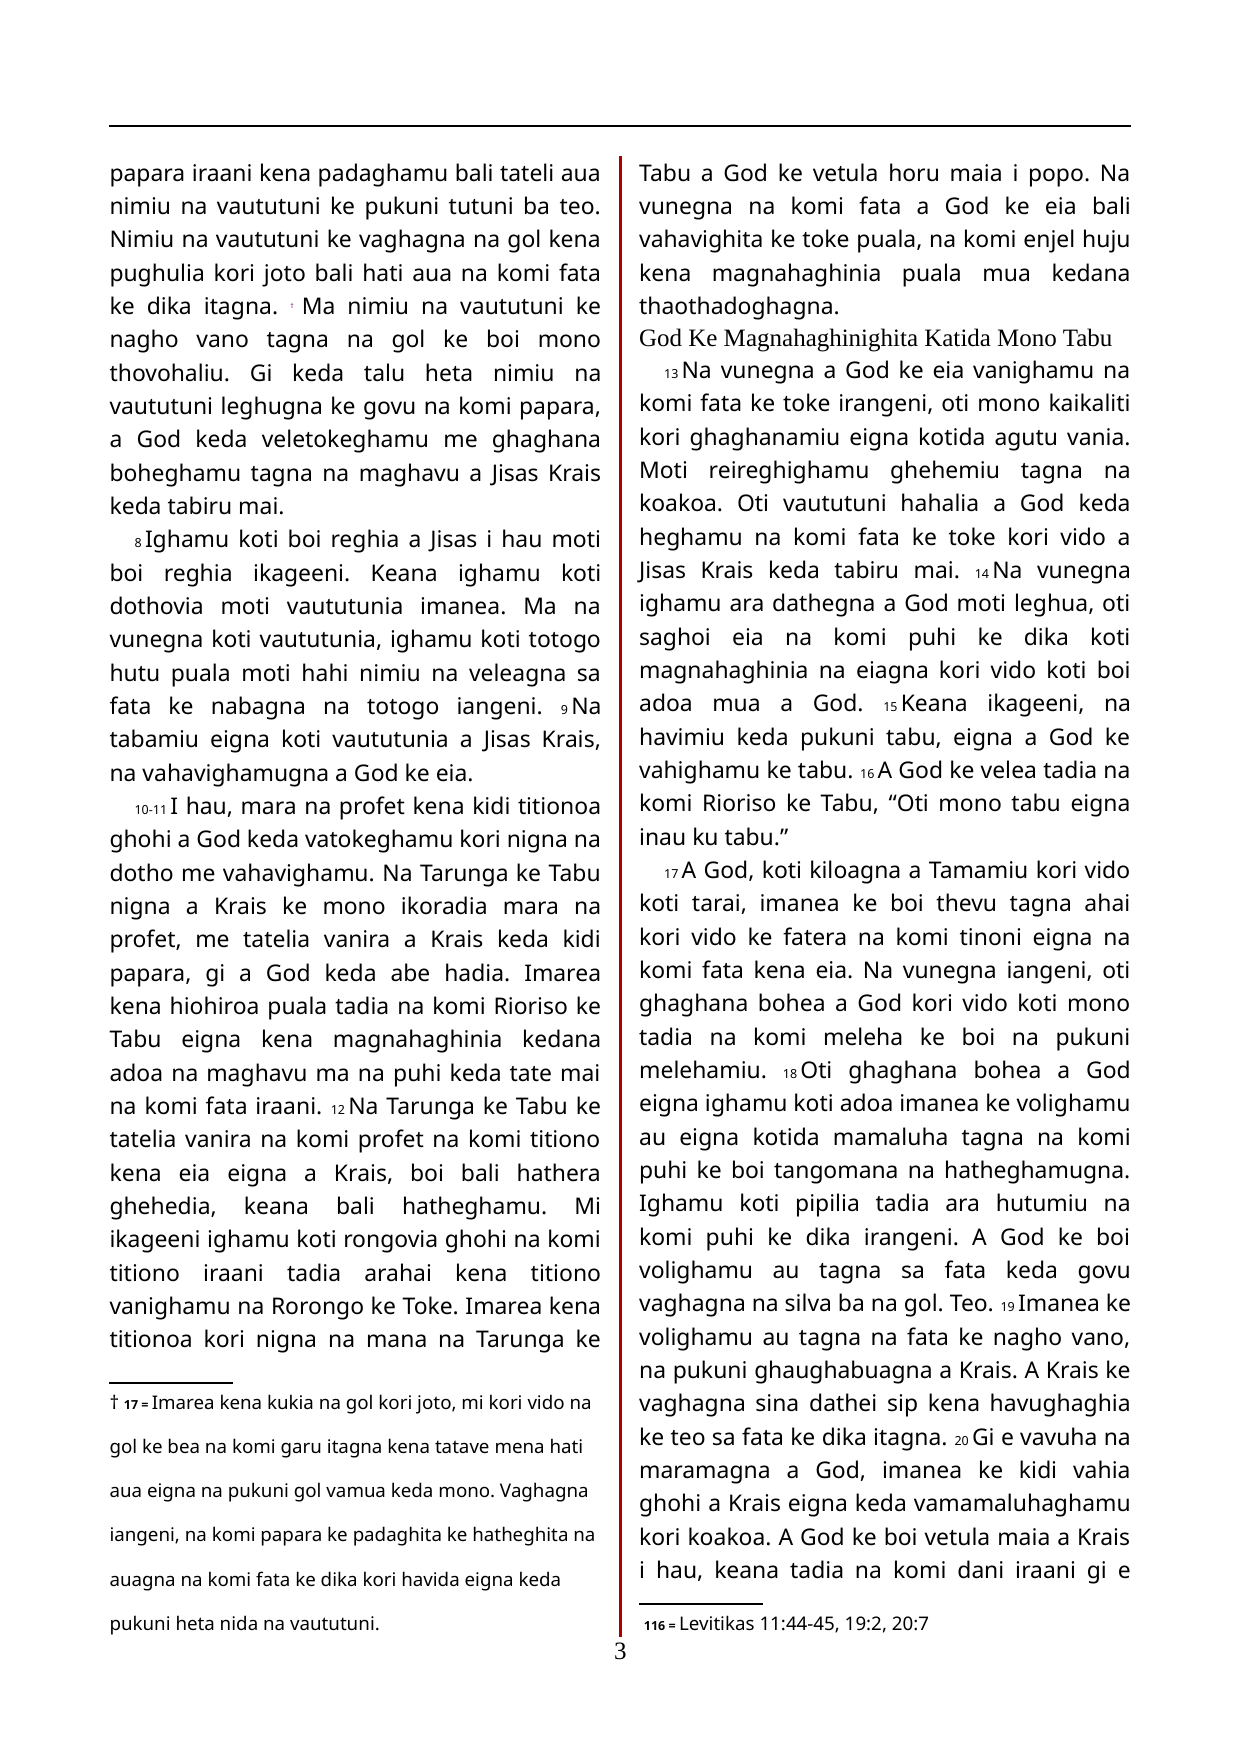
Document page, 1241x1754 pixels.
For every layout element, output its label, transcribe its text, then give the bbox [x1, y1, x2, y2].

text God Ke Magnahaghinighita Katida Mono Tabu [639, 323, 1131, 352]
text 17 = Imarea kena kukia na gol kori joto, mi kori vido na gol ke bea na komi garu itagna kena tatave mena hati aua eigna na pukuni gol vamua keda mono. Vaghagna iangeni, na komi papara ke padaghita ke hatheghita na auagna na komi fata ke dika kori havida eigna keda pukuni heta nida na vaututuni. [109, 1389, 601, 1636]
text 13 Na vunegna a God ke eia vanighamu na komi fata ke toke irangeni, oti mono kaikaliti kori ghaghanamiu eigna kotida agutu vania. Moti reireghighamu ghehemiu tagna na koakoa. Oti vaututuni hahalia a God keda heghamu na komi fata ke toke kori vido a Jisas Krais keda tabiru mai. 14 Na vunegna ighamu ara dathegna a God moti leghua, oti saghoi eia na komi puhi ke dika koti magnahaghinia na eiagna kori vido koti boi adoa mua a God. 15 Keana ikageeni, na havimiu keda pukuni tabu, eigna a God ke vahighamu ke tabu. 16 A God ke velea tadia na komi Rioriso ke Tabu, “Oti mono tabu eigna inau ku tabu.” [639, 354, 1131, 852]
text 116 = Levitikas 11:44-45, 19:2, 20:7 [639, 1610, 1131, 1636]
text 10‑11 I hau, mara na profet kena kidi titionoa ghohi a God keda vatokeghamu kori nigna na dotho me vahavighamu. Na Tarunga ke Tabu nigna a Krais ke mono ikoradia mara na profet, me tatelia vanira a Krais keda kidi papara, gi a God keda abe hadia. Imarea kena hiohiroa puala tadia na komi Rioriso ke Tabu eigna kena magnahaghinia kedana adoa na maghavu ma na puhi keda tate mai na komi fata iraani. 12 Na Tarunga ke Tabu ke tatelia vanira na komi profet na komi titiono kena eia eigna a Krais, boi bali hathera ghehedia, keana bali hatheghamu. Mi ikageeni ighamu koti rongovia ghohi na komi titiono iraani tadia arahai kena titiono vanighamu na Rorongo ke Toke. Imarea kena titionoa kori nigna na mana na Tarunga ke [109, 790, 601, 1354]
text 8 Ighamu koti boi reghia a Jisas i hau moti boi reghia ikageeni. Keana ighamu koti dothovia moti vaututunia imanea. Ma na vunegna koti vaututunia, ighamu koti totogo hutu puala moti hahi nimiu na veleagna sa fata ke nabagna na totogo iangeni. 9 Na tabamiu eigna koti vaututunia a Jisas Krais, na vahavighamugna a God ke eia. [109, 523, 601, 788]
text papara iraani kena padaghamu bali tateli aua nimiu na vaututuni ke pukuni tutuni ba teo. Nimiu na vaututuni ke vaghagna na gol kena pughulia kori joto bali hati aua na komi fata ke dika itagna. Ma nimiu na vaututuni ke nagho vano tagna na gol ke boi mono thovohaliu. Gi keda talu heta nimiu na vaututuni leghugna ke govu na komi papara, a God keda veletokeghamu me ghaghana boheghamu tagna na maghavu a Jisas Krais keda tabiru mai. [109, 157, 601, 521]
text Tabu a God ke vetula horu maia i popo. Na vunegna na komi fata a God ke eia bali vahavighita ke toke puala, na komi enjel huju kena magnahaghinia puala mua kedana thaothadoghagna. [639, 157, 1131, 321]
text 17 A God, koti kiloagna a Tamamiu kori vido koti tarai, imanea ke boi thevu tagna ahai kori vido ke fatera na komi tinoni eigna na komi fata kena eia. Na vunegna iangeni, oti ghaghana bohea a God kori vido koti mono tadia na komi meleha ke boi na pukuni melehamiu. 18 Oti ghaghana bohea a God eigna ighamu koti adoa imanea ke volighamu au eigna kotida mamaluha tagna na komi puhi ke boi tangomana na hatheghamugna. Ighamu koti pipilia tadia ara hutumiu na komi puhi ke dika irangeni. A God ke boi volighamu au tagna sa fata keda govu vaghagna na silva ba na gol. Teo. 19 Imanea ke volighamu au tagna na fata ke nagho vano, na pukuni ghaughabuagna a Krais. A Krais ke vaghagna sina dathei sip kena havughaghia ke teo sa fata ke dika itagna. 20 Gi e vavuha na maramagna a God, imanea ke kidi vahia ghohi a Krais eigna keda vamamaluhaghamu kori koakoa. A God ke boi vetula maia a Krais i hau, keana tadia na komi dani iraani gi e [639, 854, 1131, 1585]
